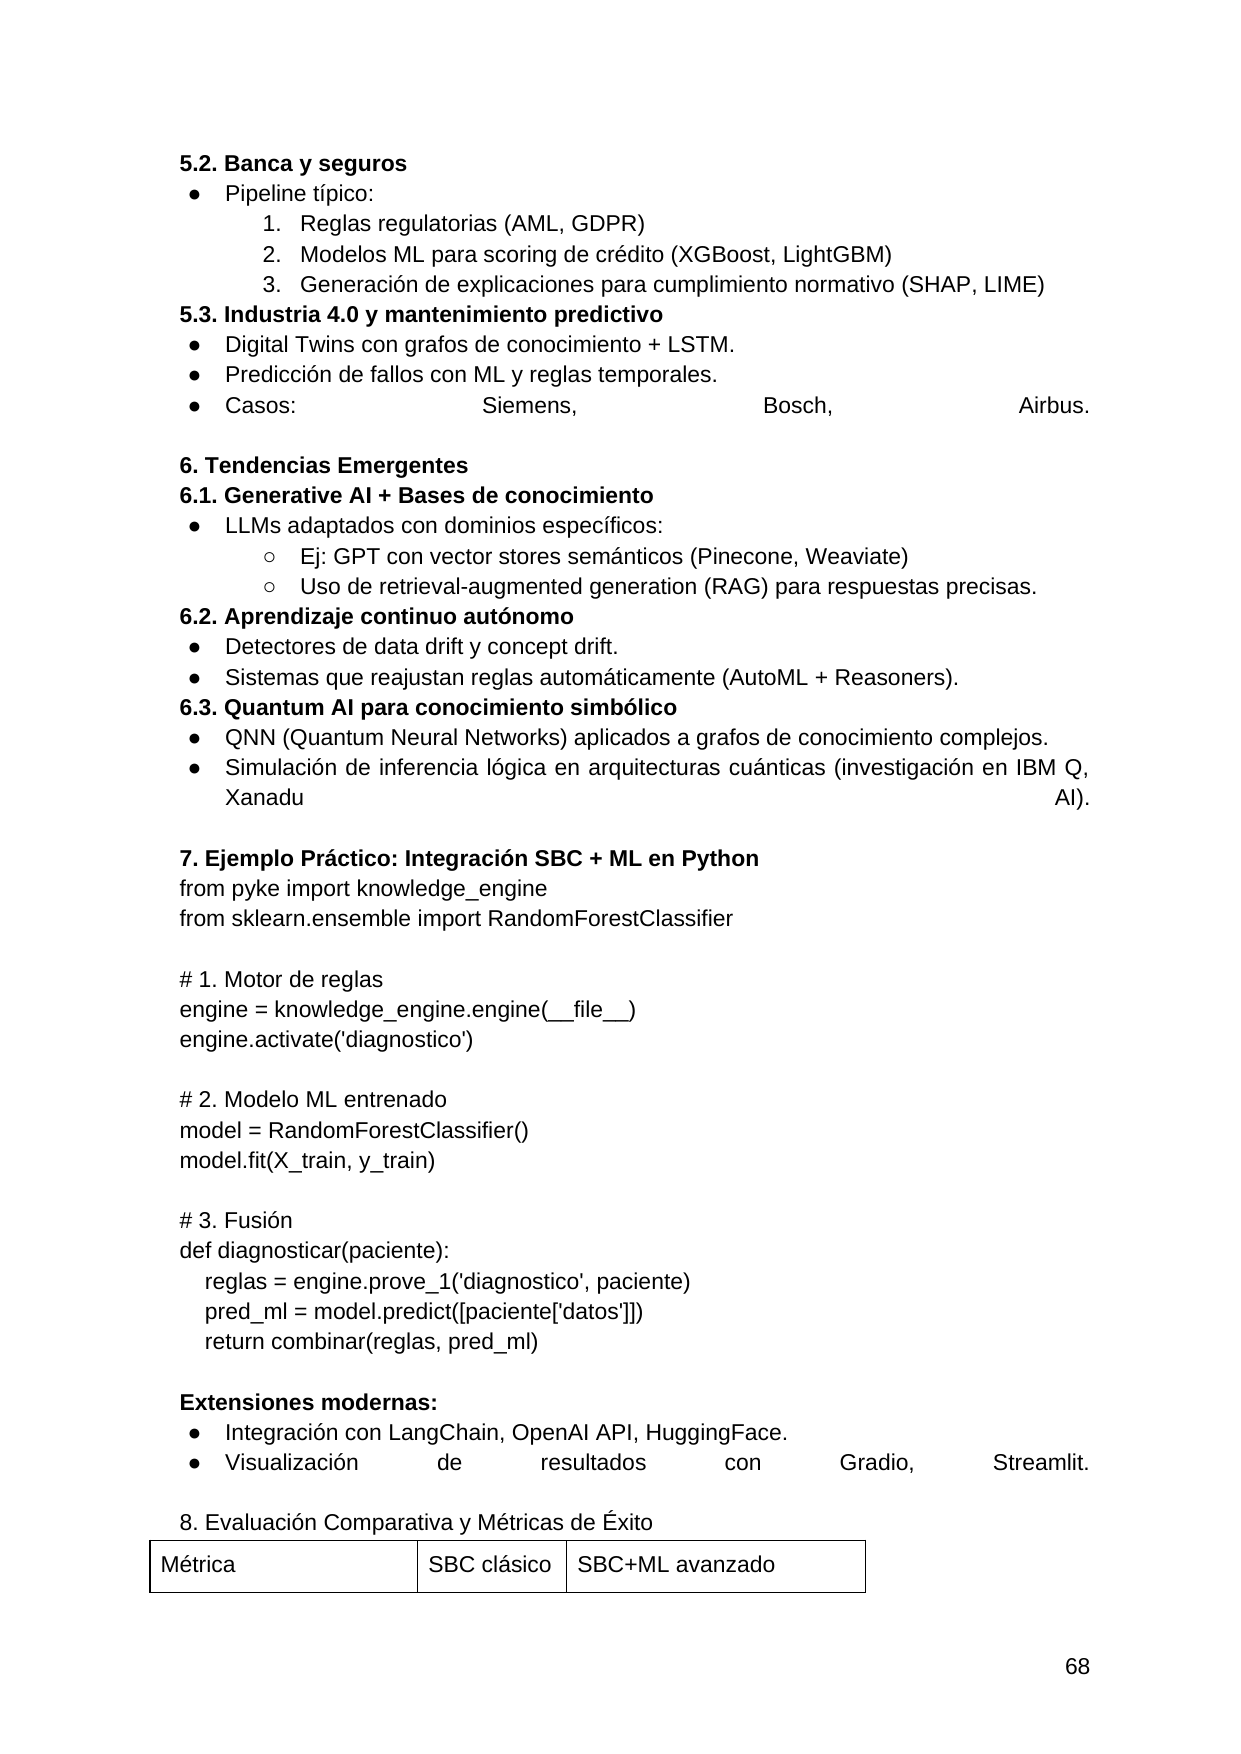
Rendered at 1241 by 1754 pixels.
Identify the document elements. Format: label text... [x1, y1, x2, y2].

text 8. Evaluación Comparativa y Métricas de Éxito [179, 1509, 1090, 1536]
list Integración con LangChain, OpenAI API, HuggingFace. [187, 1419, 1090, 1445]
table_header SBC clásico [418, 1541, 566, 1592]
list Pipeline típico: [187, 180, 1090, 207]
text 6.1. Generative AI + Bases de conocimiento [179, 482, 1090, 509]
text def diagnosticar(paciente): [179, 1237, 1090, 1264]
text engine = knowledge_engine.engine(__file__) [179, 996, 1090, 1022]
text model = RandomForestClassifier() [179, 1117, 1090, 1143]
table_header SBC+ML avanzado [567, 1541, 865, 1592]
text # 1. Motor de reglas [179, 966, 1090, 992]
text 6. Tendencias Emergentes [179, 452, 1090, 478]
list Casos: Siemens, Bosch, Airbus. [187, 392, 1090, 448]
text pred_ml = model.predict([paciente['datos']]) [179, 1298, 1090, 1324]
text # 2. Modelo ML entrenado [179, 1086, 1090, 1113]
text 6.2. Aprendizaje continuo autónomo [179, 603, 1090, 629]
text 7. Ejemplo Práctico: Integración SBC + ML en Python [179, 845, 1090, 871]
text model.fit(X_train, y_train) [179, 1147, 1090, 1173]
text 5.3. Industria 4.0 y mantenimiento predictivo [179, 301, 1090, 327]
text Extensiones modernas: [179, 1388, 1090, 1415]
text 6.3. Quantum AI para conocimiento simbólico [179, 694, 1090, 720]
list Modelos ML para scoring de crédito (XGBoost, LightGBM) [262, 241, 1090, 267]
list Predicción de fallos con ML y reglas temporales. [187, 361, 1090, 388]
list LLMs adaptados con dominios específicos: [187, 512, 1090, 539]
list Ej: GPT con vector stores semánticos (Pinecone, Weaviate) [262, 543, 1090, 569]
table_header Métrica [151, 1541, 417, 1592]
text 5.2. Banca y seguros [179, 150, 1090, 176]
list Reglas regulatorias (AML, GDPR) [262, 210, 1090, 237]
text from sklearn.ensemble import RandomForestClassifier [179, 905, 1090, 932]
text engine.activate('diagnostico') [179, 1026, 1090, 1052]
list QNN (Quantum Neural Networks) aplicados a grafos de conocimiento complejos. [187, 724, 1090, 750]
text # 3. Fusión [179, 1207, 1090, 1234]
list Detectores de data drift y concept drift. [187, 633, 1090, 660]
list Sistemas que reajustan reglas automáticamente (AutoML + Reasoners). [187, 663, 1090, 690]
list Visualización de resultados con Gradio, Streamlit. [187, 1449, 1090, 1506]
list Digital Twins con grafos de conocimiento + LSTM. [187, 331, 1090, 358]
list Uso de retrieval-augmented generation (RAG) para respuestas precisas. [262, 573, 1090, 599]
text from pyke import knowledge_engine [179, 875, 1090, 901]
list Generación de explicaciones para cumplimiento normativo (SHAP, LIME) [262, 271, 1090, 297]
text reglas = engine.prove_1('diagnostico', paciente) [179, 1268, 1090, 1294]
list Simulación de inferencia lógica en arquitecturas cuánticas (investigación en IBM Q, Xanadu AI). [187, 754, 1090, 841]
text return combinar(reglas, pred_ml) [179, 1328, 1090, 1354]
